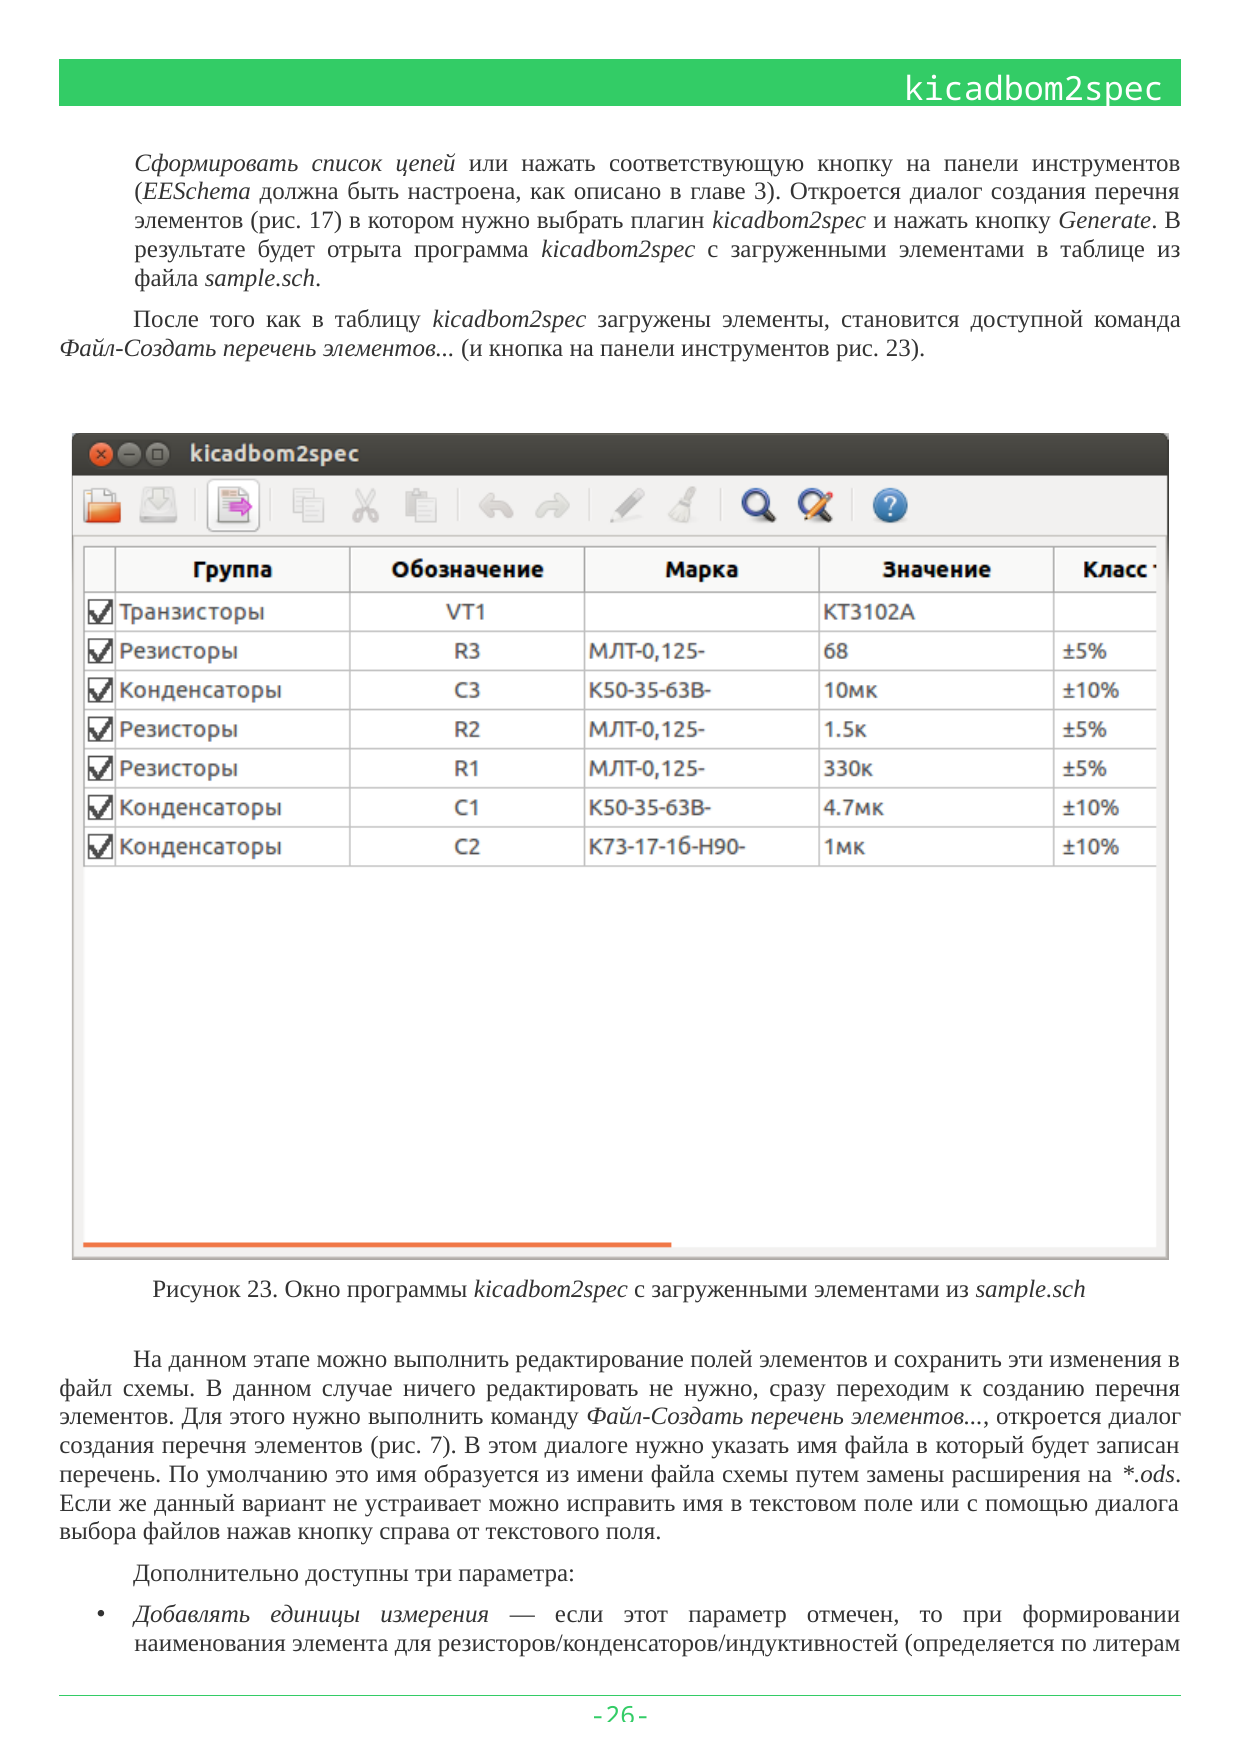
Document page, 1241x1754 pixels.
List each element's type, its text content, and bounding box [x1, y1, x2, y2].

list Сформировать список цепей или нажать соответствующую кнопку на панели инструментов (EESchema должна быть настроена, как описано в главе 3). Откроется диалог создания перечня элементов (рис. 17) в котором нужно выбрать плагин kicadbom2spec и нажать кнопку Generate. В результате будет отрыта программа kicadbom2spec с загруженными элементами в таблице из файла sample.sch. [97, 148, 1181, 291]
list Добавлять единицы измерения — если этот параметр отмечен, то при формировании наименования элемента для резисторов/конденсаторов/индуктивностей (определяется по литерам [97, 1599, 1181, 1656]
picture [71, 433, 1169, 1260]
text Рисунок 23. Окно программы kicadbom2spec с загруженными элементами из sample.sch [72, 1260, 1168, 1303]
text На данном этапе можно выполнить редактирование полей элементов и сохранить эти изменения в файл схемы. В данном случае ничего редактировать не нужно, сразу переходим к созданию перечня элементов. Для этого нужно выполнить команду Файл-Создать перечень элементов..., откроется диалог создания перечня элементов (рис. 7). В этом диалоге нужно указать имя файла в который будет записан перечень. По умолчанию это имя образуется из имени файла схемы путем замены расширения на *.ods. Если же данный вариант не устраивает можно исправить имя в текстовом поле или с помощью диалога выбора файлов нажав кнопку справа от текстового поля. [59, 1344, 1181, 1545]
text После того как в таблицу kicadbom2spec загружены элементы, становится доступной команда Файл-Создать перечень элементов... (и кнопка на панели инструментов рис. 23). [59, 304, 1181, 361]
text Дополнительно доступны три параметра: [59, 1558, 1181, 1586]
